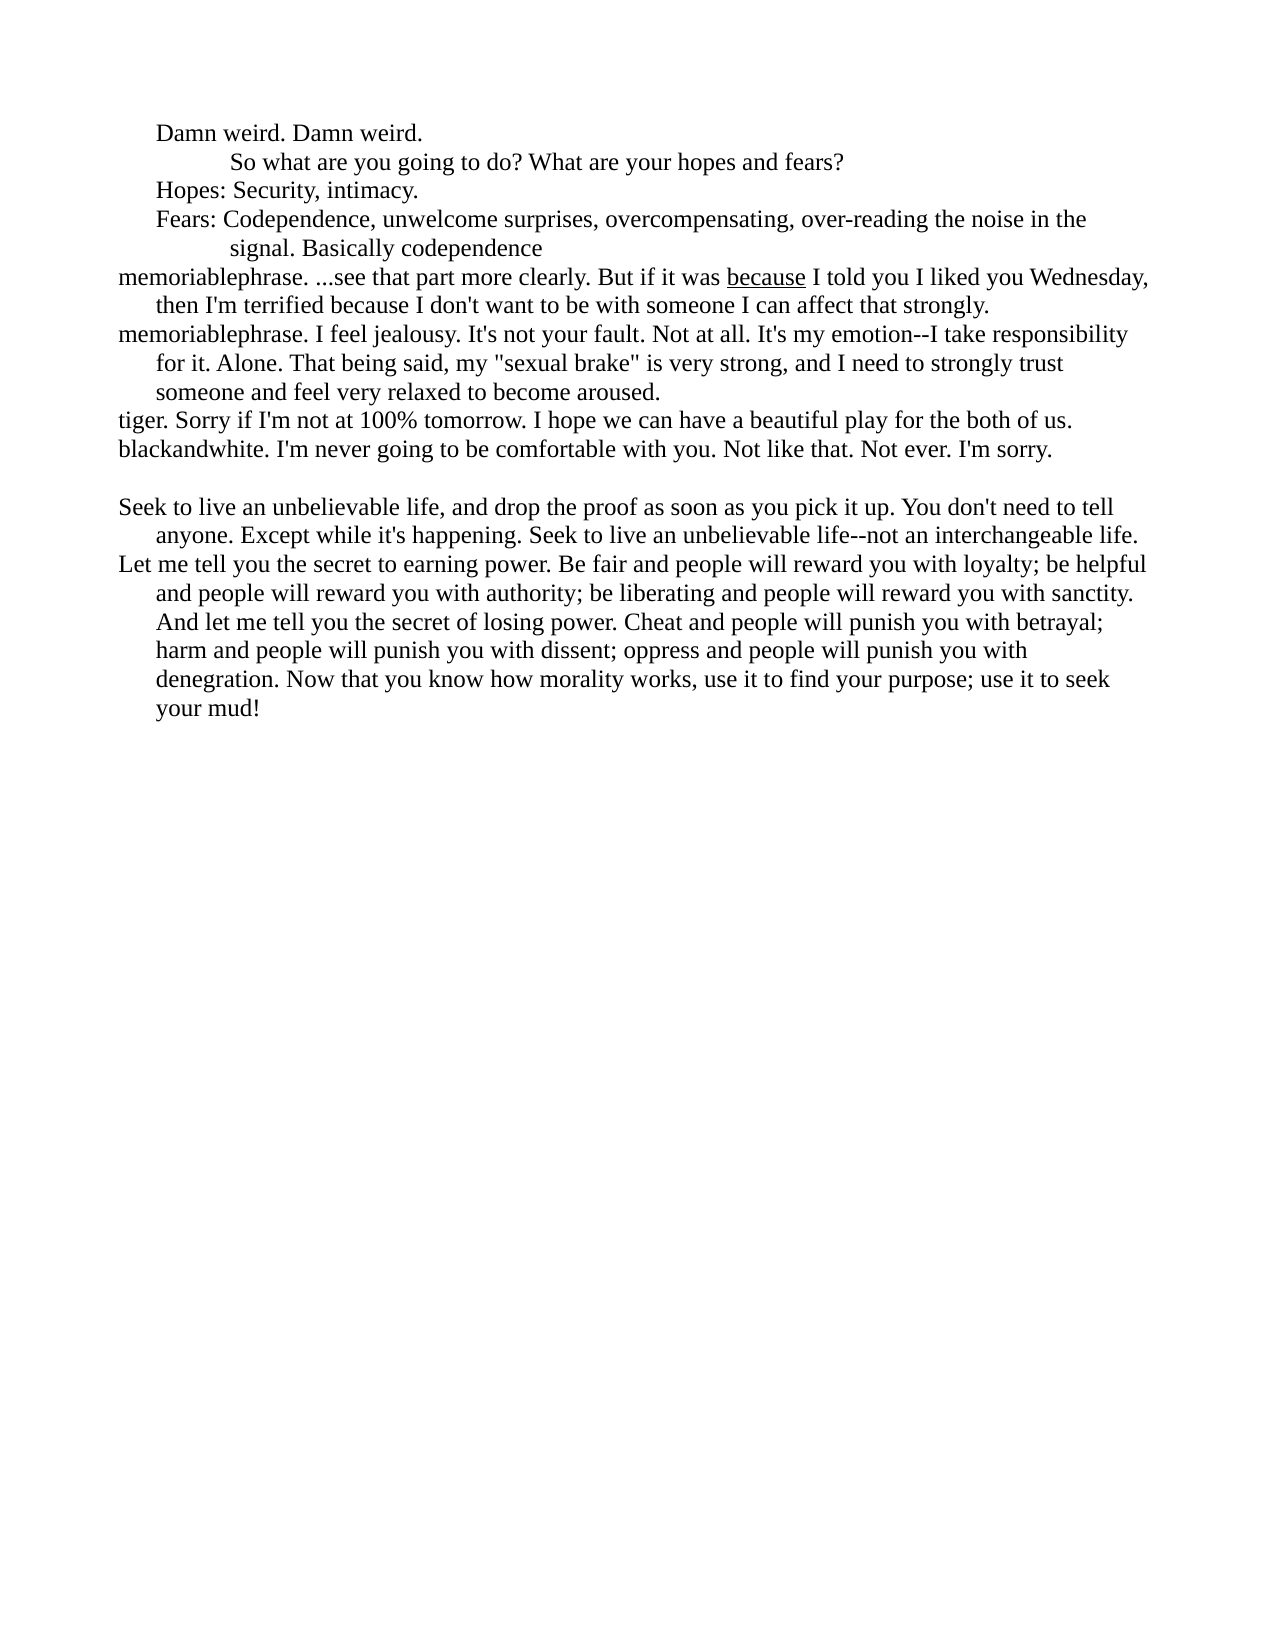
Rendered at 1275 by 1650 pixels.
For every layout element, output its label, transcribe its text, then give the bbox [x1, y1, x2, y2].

text Seek to live an unbelievable life, and drop the proof as soon as you pick it up. You don't need to tell anyone. Except while it's happening. Seek to live an unbelievable life--not an interchangeable life. [118, 492, 1157, 549]
text Fears: Codependence, unwelcome surprises, overcompensating, over-reading the noise in the [118, 204, 1157, 233]
text Hopes: Security, intimacy. [118, 176, 1157, 204]
text signal. Basically codependence [118, 233, 1157, 262]
text blackandwhite. I'm never going to be comfortable with you. Not like that. Not ever. I'm sorry. [118, 434, 1157, 463]
text Damn weird. Damn weird. [118, 118, 1157, 147]
text So what are you going to do? What are your hopes and fears? [118, 147, 1157, 176]
text memoriablephrase. ...see that part more clearly. But if it was because I told you I liked you Wednesday, then I'm terrified because I don't want to be with someone I can affect that strongly. [118, 262, 1157, 319]
text memoriablephrase. I feel jealousy. It's not your fault. Not at all. It's my emotion--I take responsibility for it. Alone. That being said, my "sexual brake" is very strong, and I need to strongly trust someone and feel very relaxed to become aroused. [118, 319, 1157, 406]
text tiger. Sorry if I'm not at 100% tomorrow. I hope we can have a beautiful play for the both of us. [118, 406, 1157, 434]
text Let me tell you the secret to earning power. Be fair and people will reward you with loyalty; be helpful and people will reward you with authority; be liberating and people will reward you with sanctity. And let me tell you the secret of losing power. Cheat and people will punish you with betrayal; harm and people will punish you with dissent; oppress and people will punish you with denegration. Now that you know how morality works, use it to find your purpose; use it to seek your mud! [118, 549, 1157, 722]
